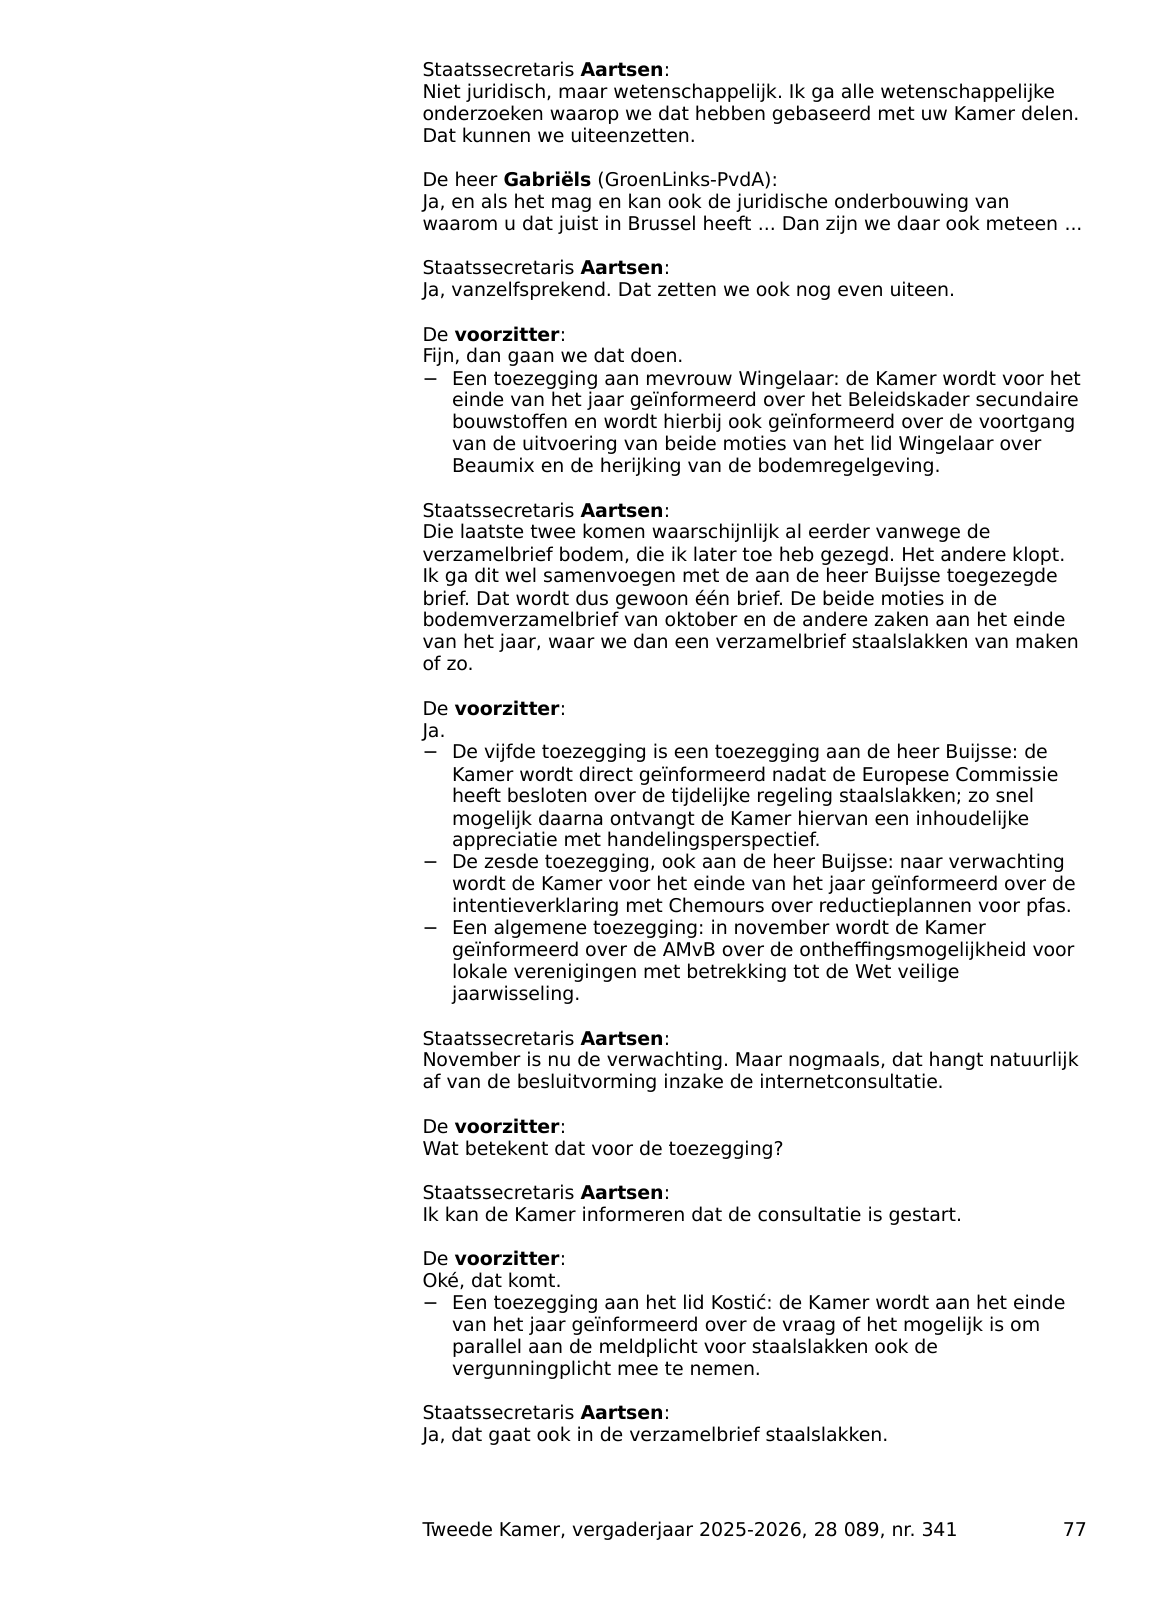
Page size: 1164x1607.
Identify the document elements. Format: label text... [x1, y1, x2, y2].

text Fijn, dan gaan we dat doen. [422, 345, 1087, 367]
text − De vijfde toezegging is een toezegging aan de heer Buijsse: de Kamer wordt direct geïnformeerd nadat de Europese Commissie heeft besloten over de tijdelijke regeling staalslakken; zo snel mogelijk daarna ontvangt de Kamer hiervan een inhoudelijke appreciatie met handelingsperspectief. [422, 741, 1087, 851]
text Ja, dat gaat ook in de verzamelbrief staalslakken. [422, 1424, 1087, 1446]
text De voorzitter: [422, 323, 1087, 345]
text De voorzitter: [422, 1116, 1087, 1137]
text De voorzitter: [422, 1248, 1087, 1270]
text Niet juridisch, maar wetenschappelijk. Ik ga alle wetenschappelijke onderzoeken waarop we dat hebben gebaseerd met uw Kamer delen. Dat kunnen we uiteenzetten. [422, 81, 1087, 147]
text Staatssecretaris Aartsen: [422, 257, 1087, 279]
text Staatssecretaris Aartsen: [422, 499, 1087, 521]
text − Een toezegging aan het lid Kostić: de Kamer wordt aan het einde van het jaar geïnformeerd over de vraag of het mogelijk is om parallel aan de meldplicht voor staalslakken ook de vergunningplicht mee te nemen. [422, 1292, 1087, 1380]
text Ik kan de Kamer informeren dat de consultatie is gestart. [422, 1204, 1087, 1226]
text Staatssecretaris Aartsen: [422, 1402, 1087, 1424]
text Staatssecretaris Aartsen: [422, 1027, 1087, 1049]
text − Een algemene toezegging: in november wordt de Kamer geïnformeerd over de AMvB over de ontheffingsmogelijkheid voor lokale verenigingen met betrekking tot de Wet veilige jaarwisseling. [422, 917, 1087, 1005]
text − De zesde toezegging, ook aan de heer Buijsse: naar verwachting wordt de Kamer voor het einde van het jaar geïnformeerd over de intentieverklaring met Chemours over reductieplannen voor pfas. [422, 851, 1087, 917]
text Oké, dat komt. [422, 1270, 1087, 1292]
text Staatssecretaris Aartsen: [422, 1182, 1087, 1204]
text Ja, vanzelfsprekend. Dat zetten we ook nog even uiteen. [422, 279, 1087, 301]
text Die laatste twee komen waarschijnlijk al eerder vanwege de verzamelbrief bodem, die ik later toe heb gezegd. Het andere klopt. Ik ga dit wel samenvoegen met de aan de heer Buijsse toegezegde brief. Dat wordt dus gewoon één brief. De beide moties in de bodemverzamelbrief van oktober en de andere zaken aan het einde van het jaar, waar we dan een verzamelbrief staalslakken van maken of zo. [422, 521, 1087, 675]
text Ja. [422, 719, 1087, 741]
text Wat betekent dat voor de toezegging? [422, 1137, 1087, 1159]
text November is nu de verwachting. Maar nogmaals, dat hangt natuurlijk af van de besluitvorming inzake de internetconsultatie. [422, 1049, 1087, 1093]
text − Een toezegging aan mevrouw Wingelaar: de Kamer wordt voor het einde van het jaar geïnformeerd over het Beleidskader secundaire bouwstoffen en wordt hierbij ook geïnformeerd over de voortgang van de uitvoering van beide moties van het lid Wingelaar over Beaumix en de herijking van de bodemregelgeving. [422, 367, 1087, 477]
text Ja, en als het mag en kan ook de juridische onderbouwing van waarom u dat juist in Brussel heeft ... Dan zijn we daar ook meteen ... [422, 191, 1087, 235]
text Staatssecretaris Aartsen: [422, 59, 1087, 81]
text De heer Gabriëls (GroenLinks-PvdA): [422, 169, 1087, 191]
text De voorzitter: [422, 697, 1087, 719]
